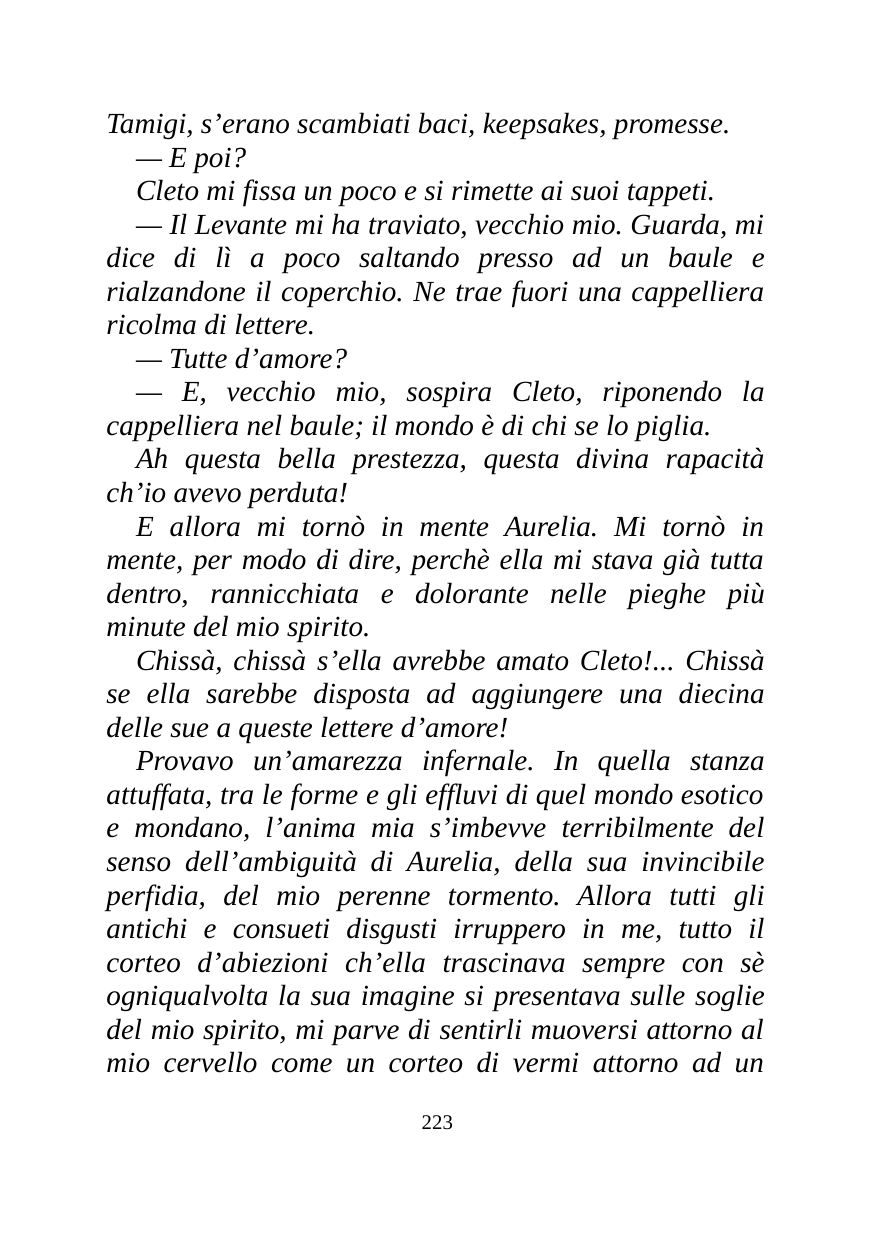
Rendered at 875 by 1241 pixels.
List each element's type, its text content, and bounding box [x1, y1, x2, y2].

text Ah questa bella prestezza, questa divina rapacità ch’io avevo perduta! [106, 442, 768, 509]
text — Il Levante mi ha traviato, vecchio mio. Guarda, mi dice di lì a poco saltando presso ad un baule e rialzandone il coperchio. Ne trae fuori una cappelliera ricolma di lettere. [106, 207, 768, 341]
text — E, vecchio mio, sospira Cleto, riponendo la cappelliera nel baule; il mondo è di chi se lo piglia. [106, 374, 768, 442]
text Tamigi, s’erano scambiati baci, keepsakes, promesse. [106, 106, 768, 140]
text Provavo un’amarezza infernale. In quella stanza attuffata, tra le forme e gli effluvi di quel mondo esotico e mondano, l’anima mia s’imbevve terribilmente del senso dell’ambiguità di Aurelia, della sua invincibile perfidia, del mio perenne tormento. Allora tutti gli antichi e consueti disgusti irruppero in me, tutto il corteo d’abiezioni ch’ella trascinava sempre con sè ogniqualvolta la sua imagine si presentava sulle soglie del mio spirito, mi parve di sentirli muoversi attorno al mio cervello come un corteo di vermi attorno ad un [106, 743, 768, 1079]
text Chissà, chissà s’ella avrebbe amato Cleto!... Chissà se ella sarebbe disposta ad aggiungere una diecina delle sue a queste lettere d’amore! [106, 643, 768, 743]
text — Tutte d’amore? [106, 341, 768, 374]
text — E poi? [106, 140, 768, 173]
text Cleto mi fissa un poco e si rimette ai suoi tappeti. [106, 173, 768, 207]
text E allora mi tornò in mente Aurelia. Mi tornò in mente, per modo di dire, perchè ella mi stava già tutta dentro, rannicchiata e dolorante nelle pieghe più minute del mio spirito. [106, 509, 768, 643]
